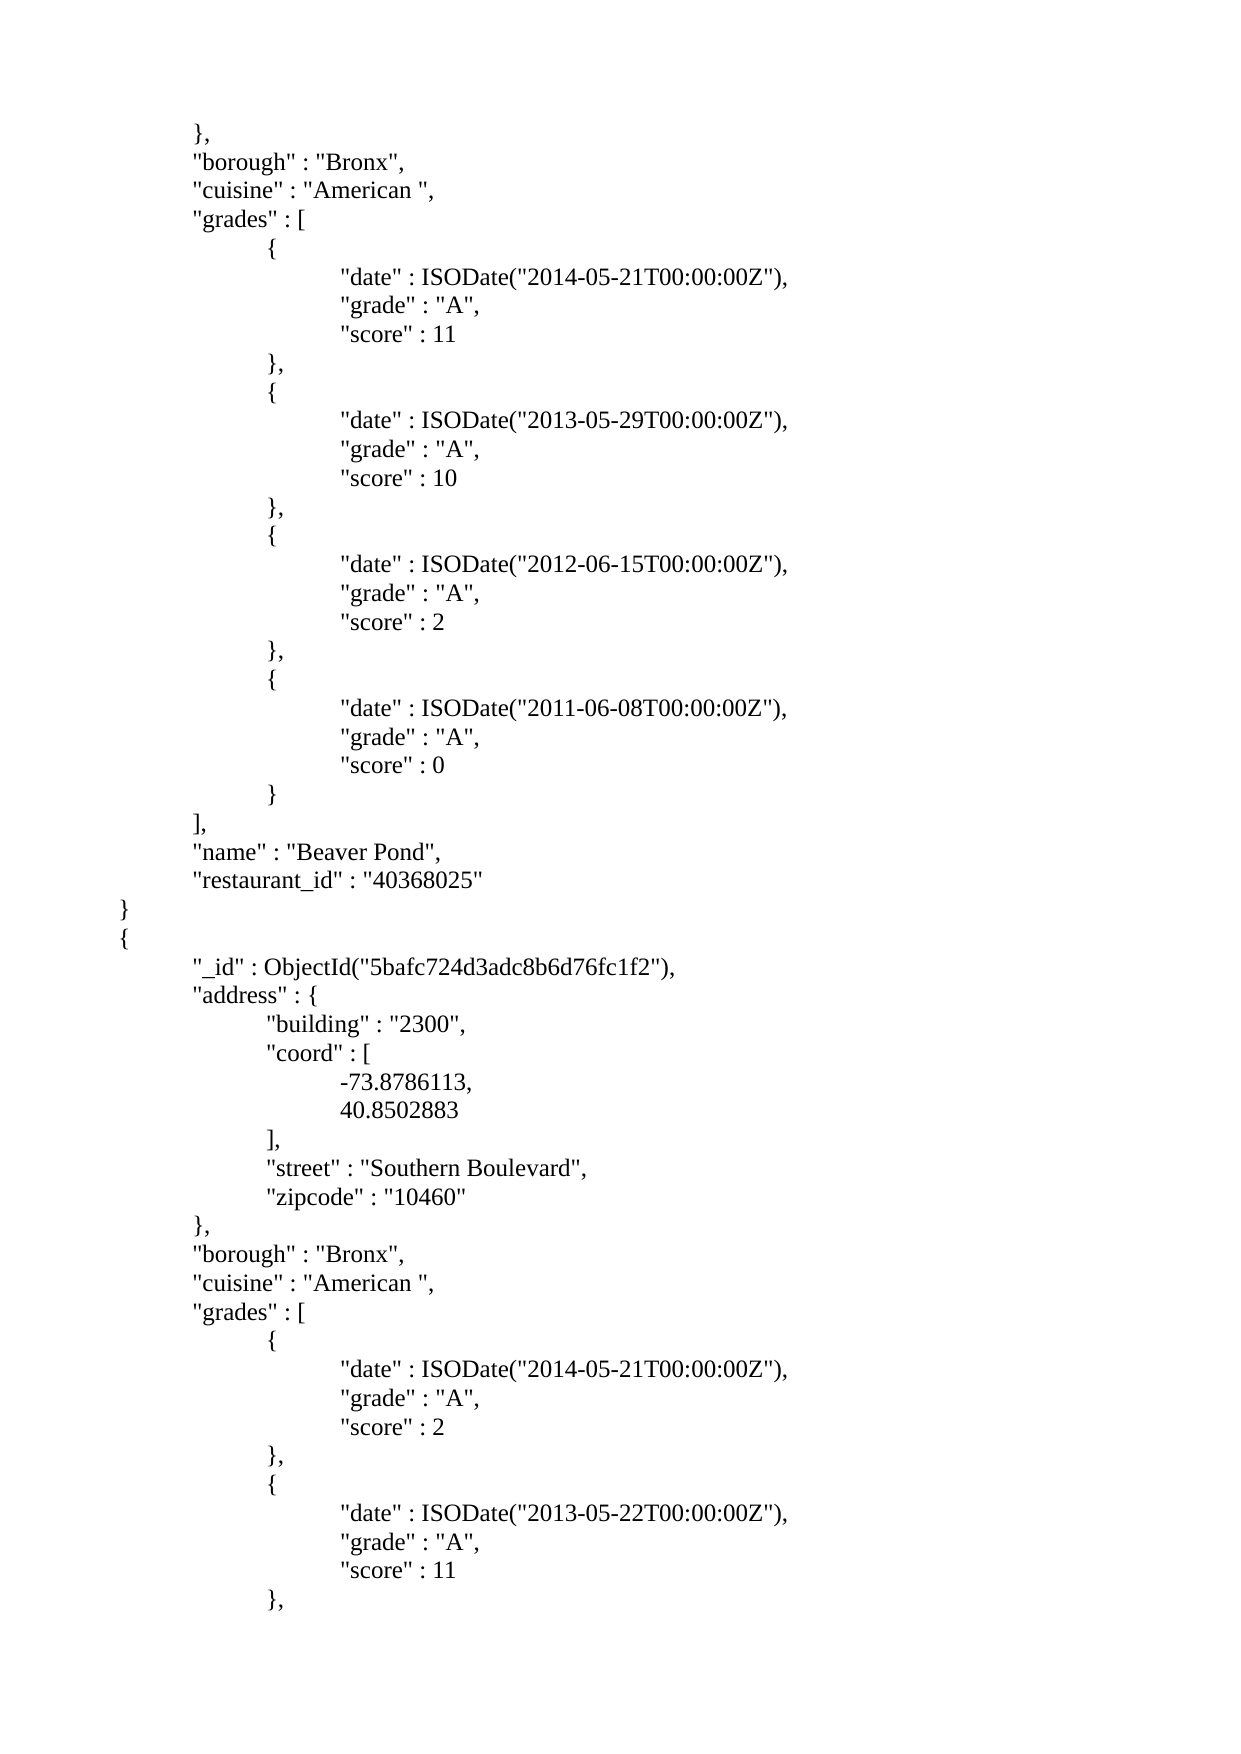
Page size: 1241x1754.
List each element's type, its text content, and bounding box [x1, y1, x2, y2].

text "grade" : "A", [118, 578, 1122, 607]
text } [118, 779, 1122, 808]
text { [118, 377, 1122, 406]
text "date" : ISODate("2014-05-21T00:00:00Z"), [118, 1354, 1122, 1383]
text "date" : ISODate("2014-05-21T00:00:00Z"), [118, 262, 1122, 291]
text 40.8502883 [118, 1096, 1122, 1124]
text { [118, 664, 1122, 693]
text "grade" : "A", [118, 291, 1122, 319]
text }, [118, 118, 1122, 147]
text -73.8786113, [118, 1067, 1122, 1096]
text "building" : "2300", [118, 1009, 1122, 1038]
text "score" : 2 [118, 607, 1122, 636]
text "borough" : "Bronx", [118, 1239, 1122, 1268]
text "date" : ISODate("2011-06-08T00:00:00Z"), [118, 693, 1122, 722]
text "score" : 11 [118, 319, 1122, 348]
text "coord" : [ [118, 1038, 1122, 1067]
text { [118, 923, 1122, 952]
text { [118, 1469, 1122, 1498]
text "grade" : "A", [118, 1383, 1122, 1412]
text "score" : 0 [118, 751, 1122, 779]
text } [118, 894, 1122, 923]
text "date" : ISODate("2013-05-29T00:00:00Z"), [118, 406, 1122, 434]
text }, [118, 348, 1122, 377]
text "name" : "Beaver Pond", [118, 837, 1122, 866]
text "grade" : "A", [118, 722, 1122, 751]
text "cuisine" : "American ", [118, 176, 1122, 204]
text "address" : { [118, 981, 1122, 1009]
text }, [118, 492, 1122, 521]
text "score" : 2 [118, 1412, 1122, 1441]
text }, [118, 1211, 1122, 1239]
text ], [118, 1124, 1122, 1153]
text "restaurant_id" : "40368025" [118, 866, 1122, 894]
text { [118, 1326, 1122, 1354]
text "borough" : "Bronx", [118, 147, 1122, 176]
text "grades" : [ [118, 204, 1122, 233]
text ], [118, 808, 1122, 837]
text "date" : ISODate("2012-06-15T00:00:00Z"), [118, 549, 1122, 578]
text "score" : 11 [118, 1556, 1122, 1584]
text "zipcode" : "10460" [118, 1182, 1122, 1211]
text }, [118, 1441, 1122, 1469]
text "_id" : ObjectId("5bafc724d3adc8b6d76fc1f2"), [118, 952, 1122, 981]
text { [118, 233, 1122, 262]
text "grades" : [ [118, 1297, 1122, 1326]
text { [118, 521, 1122, 549]
text "score" : 10 [118, 463, 1122, 492]
text }, [118, 1584, 1122, 1613]
text "cuisine" : "American ", [118, 1268, 1122, 1297]
text "grade" : "A", [118, 434, 1122, 463]
text "date" : ISODate("2013-05-22T00:00:00Z"), [118, 1498, 1122, 1527]
text }, [118, 636, 1122, 664]
text "grade" : "A", [118, 1527, 1122, 1556]
text "street" : "Southern Boulevard", [118, 1153, 1122, 1182]
